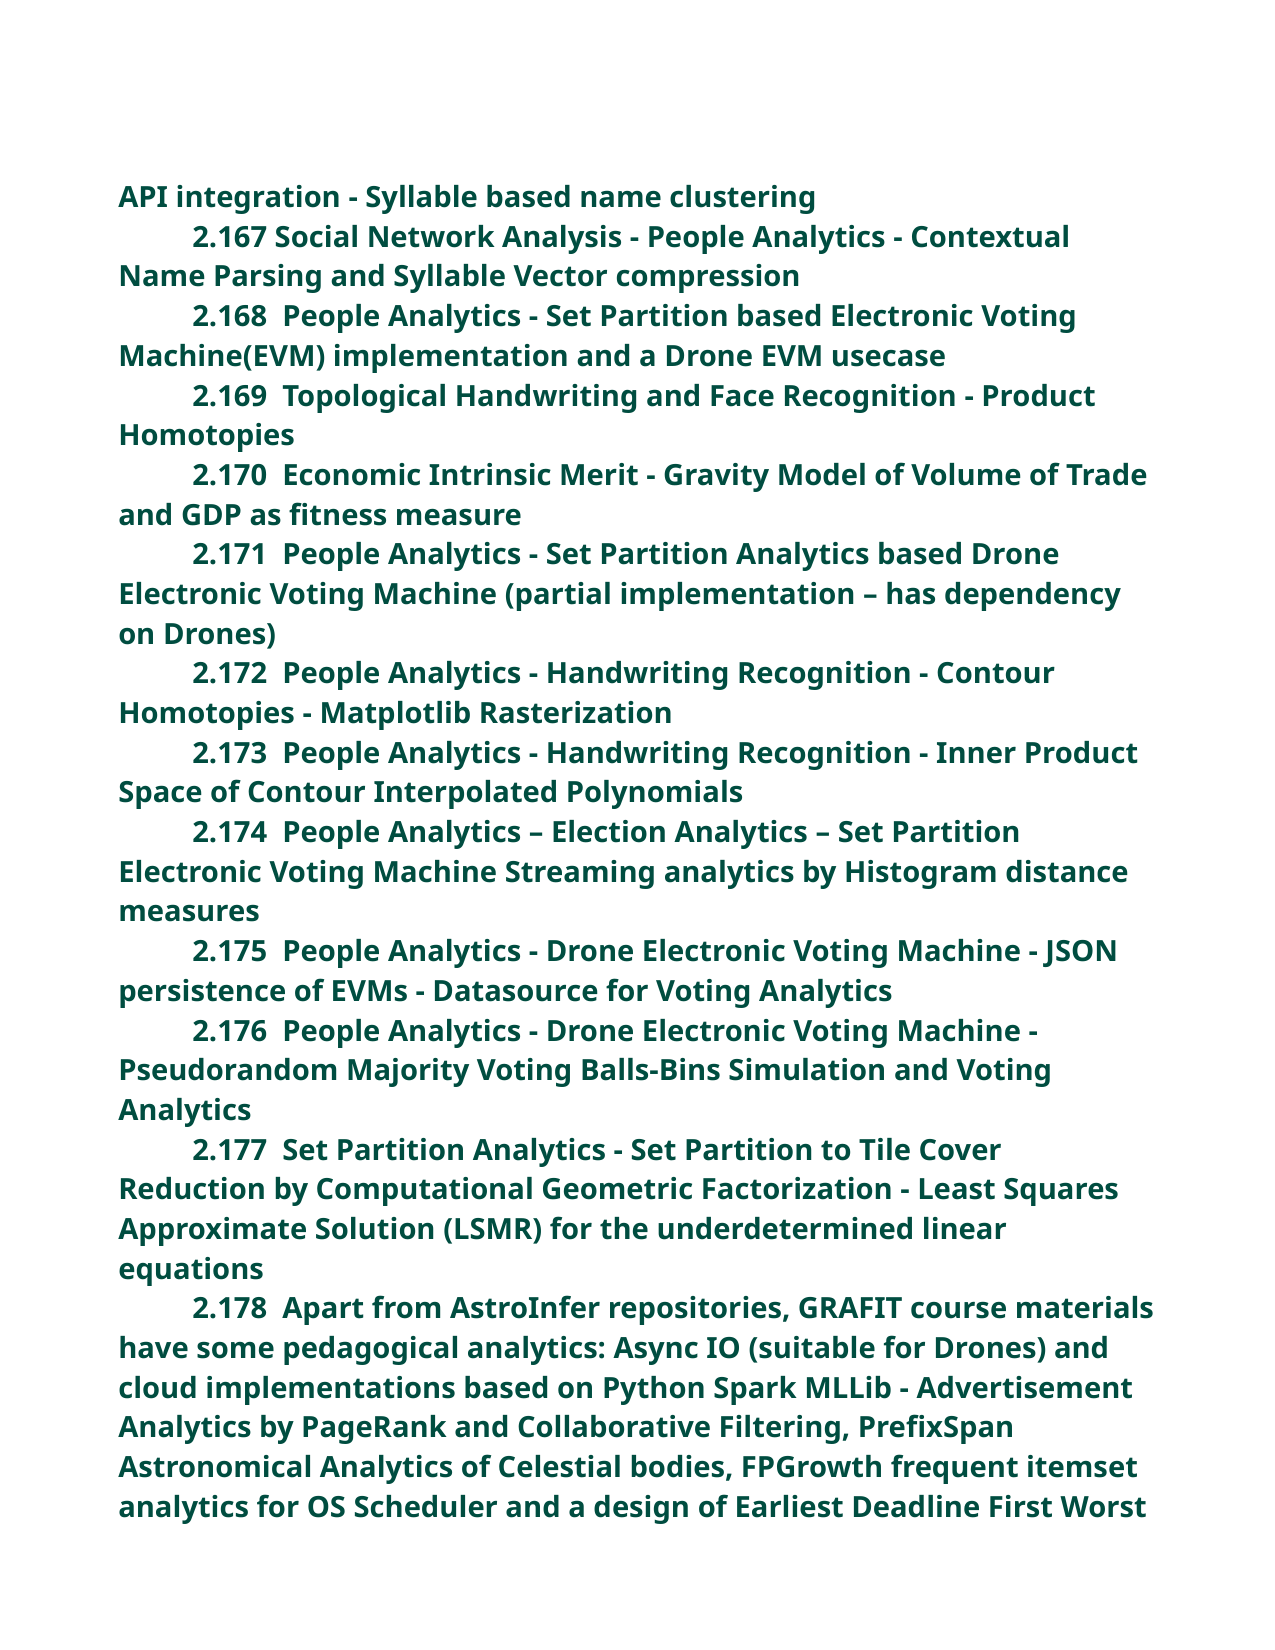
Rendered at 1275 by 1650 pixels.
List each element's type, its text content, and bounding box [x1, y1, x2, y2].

text 2.174 People Analytics – Election Analytics – Set Partition Electronic Voting Machine Streaming analytics by Histogram distance measures [118, 811, 1157, 930]
text 2.169 Topological Handwriting and Face Recognition - Product Homotopies [118, 375, 1157, 454]
text 2.167 Social Network Analysis - People Analytics - Contextual Name Parsing and Syllable Vector compression [118, 216, 1157, 295]
text 2.173 People Analytics - Handwriting Recognition - Inner Product Space of Contour Interpolated Polynomials [118, 732, 1157, 811]
text 2.177 Set Partition Analytics - Set Partition to Tile Cover Reduction by Computational Geometric Factorization - Least Squares Approximate Solution (LSMR) for the underdetermined linear equations [118, 1129, 1157, 1288]
text 2.168 People Analytics - Set Partition based Electronic Voting Machine(EVM) implementation and a Drone EVM usecase [118, 295, 1157, 375]
text API integration - Syllable based name clustering [118, 176, 1157, 216]
text 2.175 People Analytics - Drone Electronic Voting Machine - JSON persistence of EVMs - Datasource for Voting Analytics [118, 930, 1157, 1010]
text 2.170 Economic Intrinsic Merit - Gravity Model of Volume of Trade and GDP as fitness measure [118, 454, 1157, 533]
text 2.171 People Analytics - Set Partition Analytics based Drone Electronic Voting Machine (partial implementation – has dependency on Drones) [118, 533, 1157, 653]
text 2.178 Apart from AstroInfer repositories, GRAFIT course materials have some pedagogical analytics: Async IO (suitable for Drones) and cloud implementations based on Python Spark MLLib - Advertisement Analytics by PageRank and Collaborative Filtering, PrefixSpan Astronomical Analytics of Celestial bodies, FPGrowth frequent itemset analytics for OS Scheduler and a design of Earliest Deadline First Worst [118, 1288, 1157, 1526]
text 2.172 People Analytics - Handwriting Recognition - Contour Homotopies - Matplotlib Rasterization [118, 653, 1157, 732]
text 2.176 People Analytics - Drone Electronic Voting Machine - Pseudorandom Majority Voting Balls-Bins Simulation and Voting Analytics [118, 1010, 1157, 1129]
